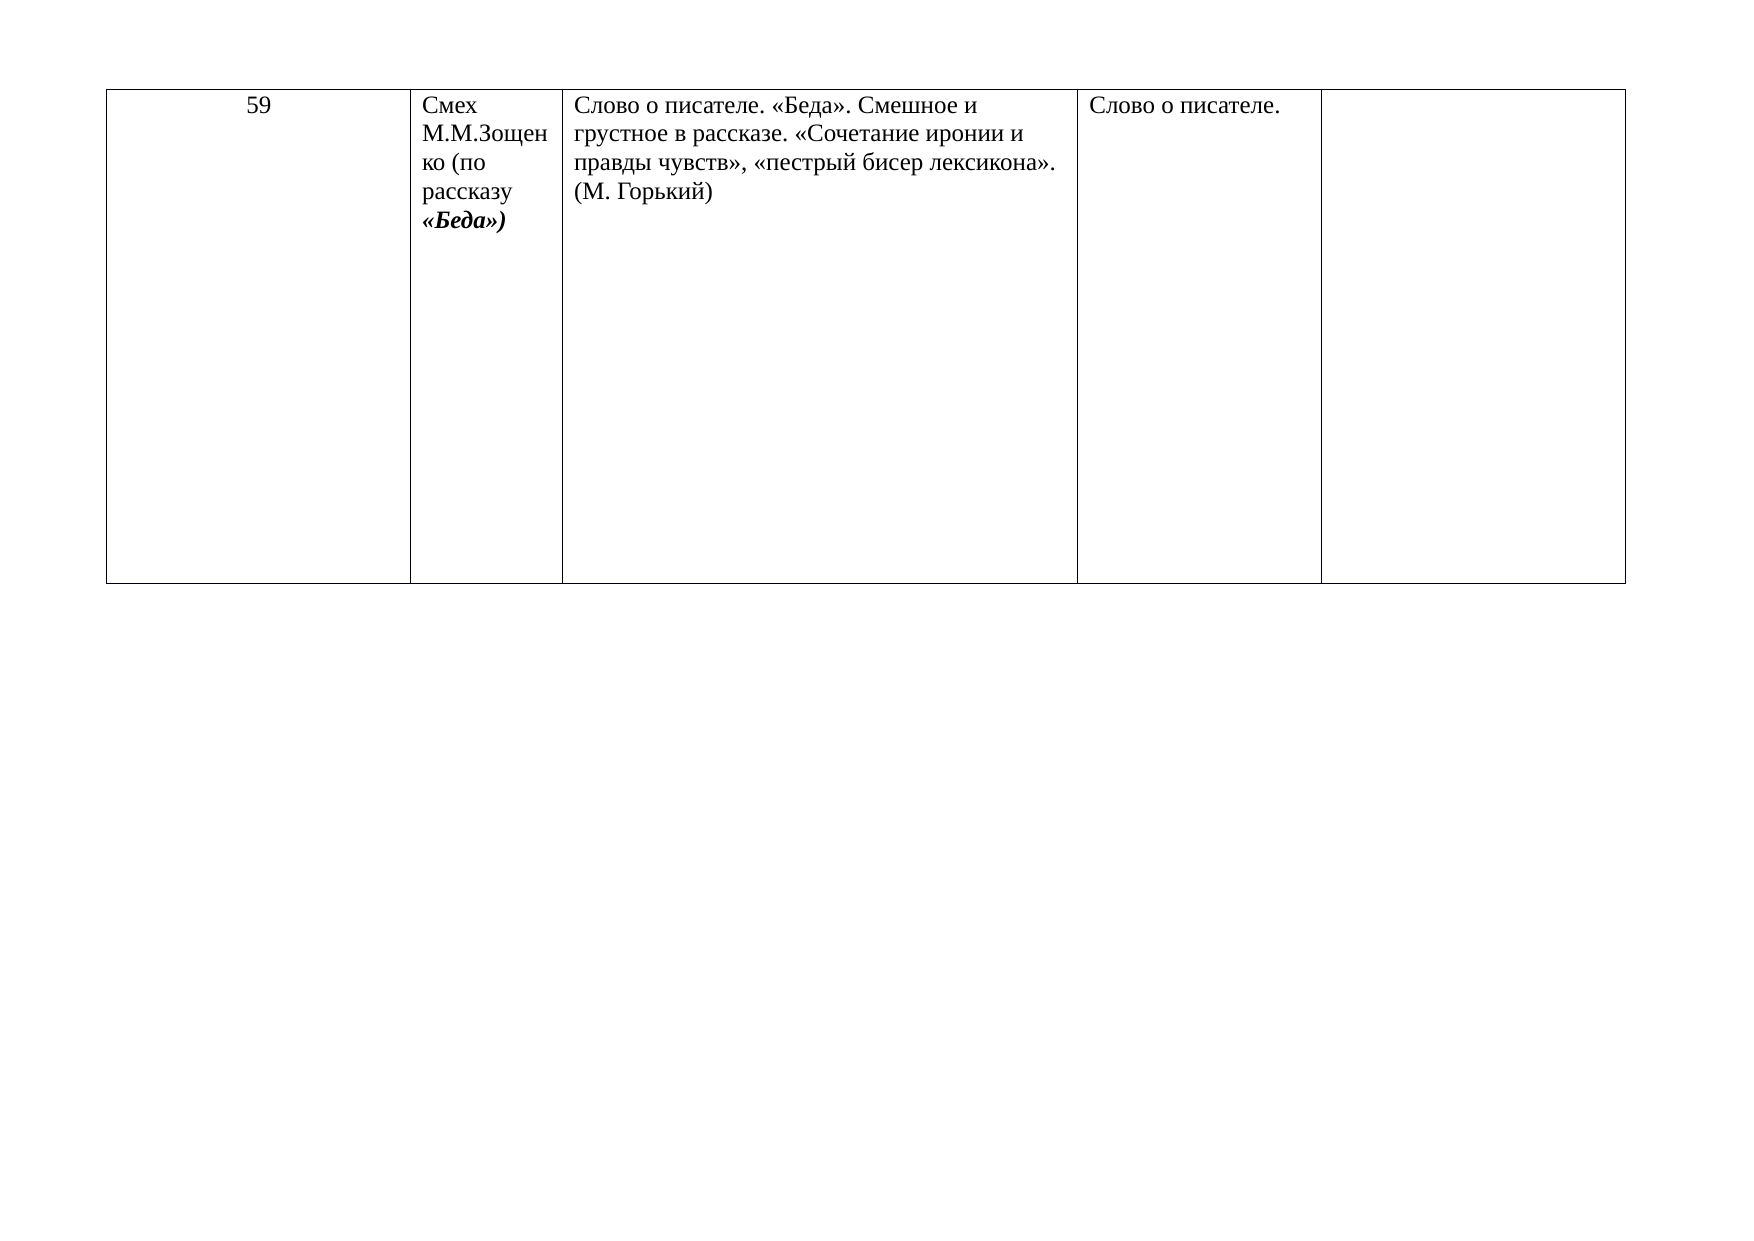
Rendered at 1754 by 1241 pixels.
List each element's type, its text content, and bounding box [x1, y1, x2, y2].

table_cell Смех М.М.Зощенко (по рассказу «Беда») [411, 90, 562, 583]
table_cell [1322, 90, 1625, 583]
table_cell Слово о писателе. [1078, 90, 1321, 583]
table_cell Слово о писателе. «Беда». Смешное и грустное в рассказе. «Сочетание иронии и правды чувств», «пестрый бисер лексикона». (М. Горький) [563, 90, 1077, 583]
table_cell 59 [107, 90, 410, 583]
